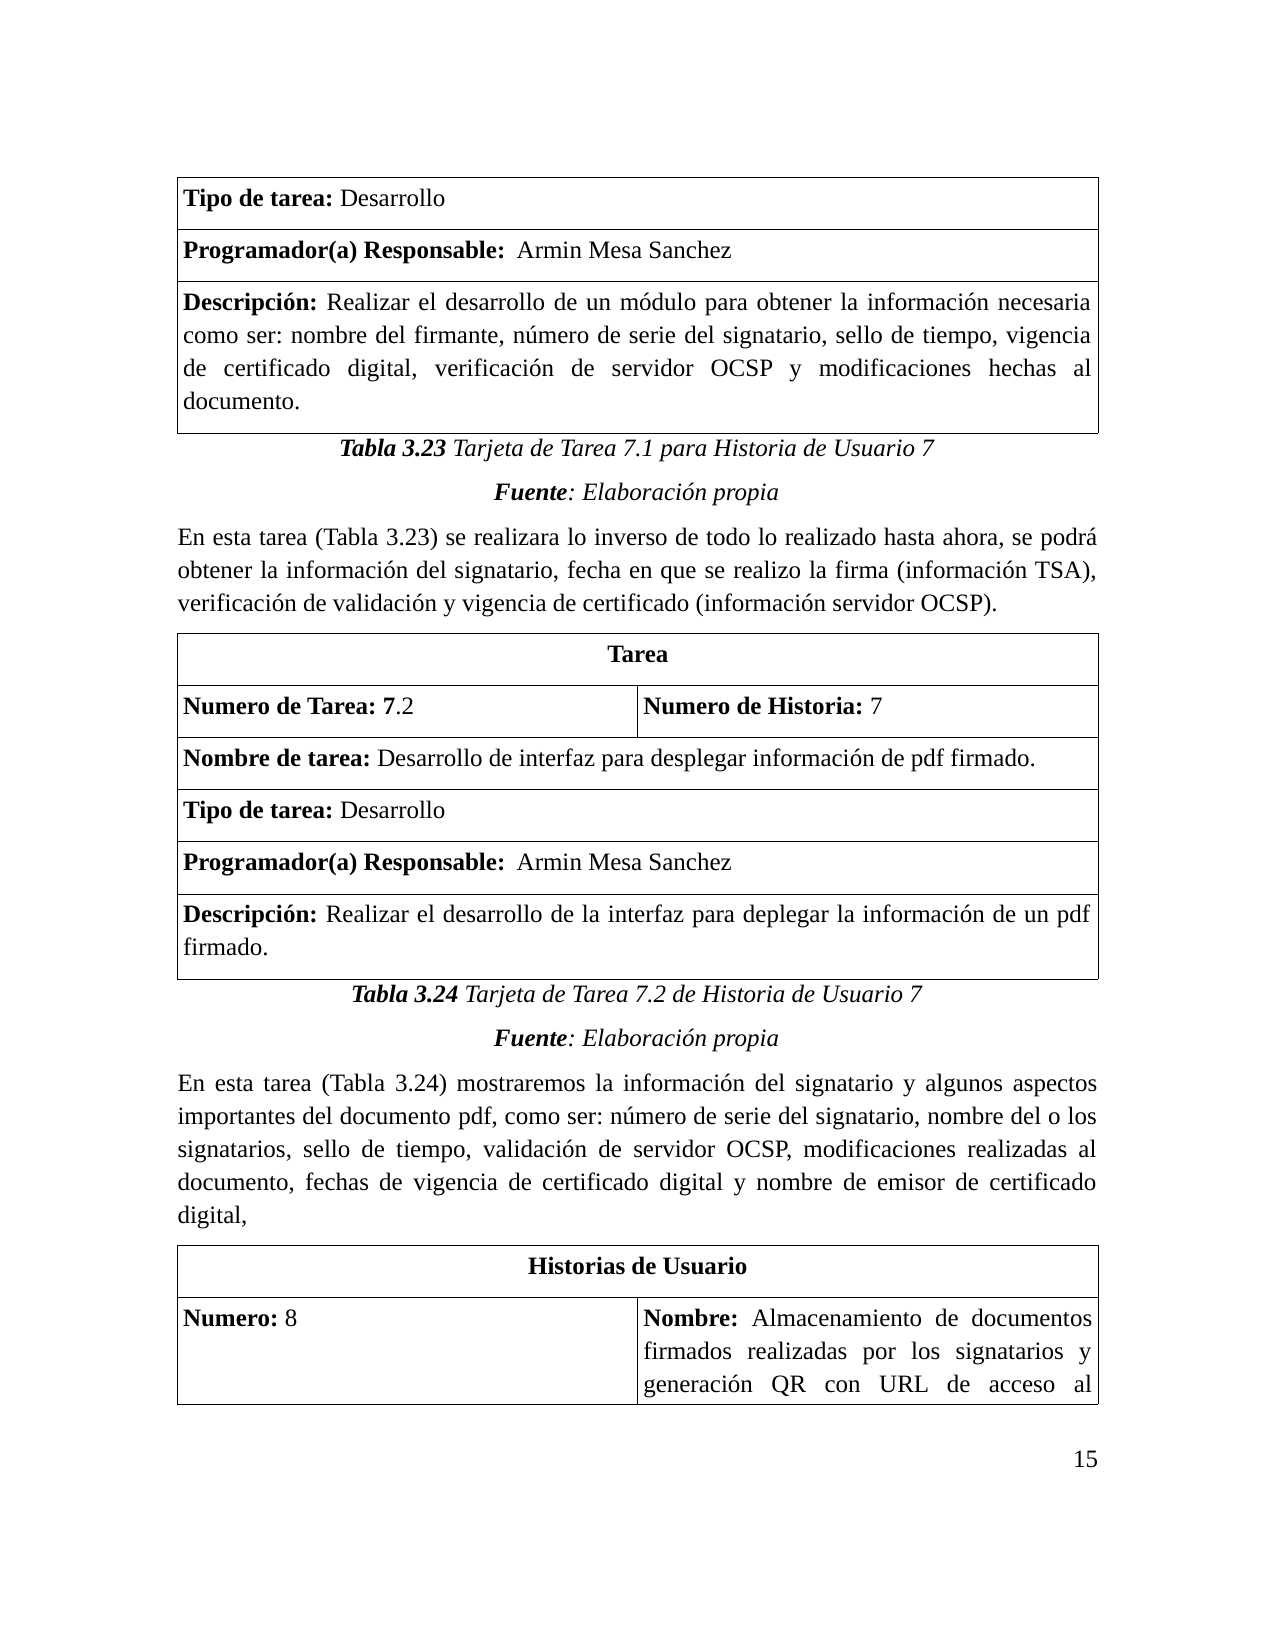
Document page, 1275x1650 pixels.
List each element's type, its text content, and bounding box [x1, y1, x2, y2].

text En esta tarea (Tabla 3.23) se realizara lo inverso de todo lo realizado hasta ahora, se podrá obtener la información del signatario, fecha en que se realizo la firma (información TSA), verificación de validación y vigencia de certificado (información servidor OCSP). [177, 522, 1098, 617]
table_cell Tipo de tarea: Desarrollo [178, 790, 1098, 841]
table_cell Tipo de tarea: Desarrollo [178, 178, 1098, 229]
text Tabla 3.23 Tarjeta de Tarea 7.1 para Historia de Usuario 7 [177, 434, 1098, 461]
text Tabla 3.24 Tarjeta de Tarea 7.2 de Historia de Usuario 7 [177, 980, 1098, 1007]
table_cell Programador(a) Responsable: Armin Mesa Sanchez [178, 230, 1098, 281]
table_cell Numero: 8 [178, 1298, 637, 1403]
text En esta tarea (Tabla 3.24) mostraremos la información del signatario y algunos aspectos importantes del documento pdf, como ser: número de serie del signatario, nombre del o los signatarios, sello de tiempo, validación de servidor OCSP, modificaciones realizadas al documento, fechas de vigencia de certificado digital y nombre de emisor de certificado digital, [177, 1068, 1098, 1229]
table_cell Nombre de tarea: Desarrollo de interfaz para desplegar información de pdf firmado. [178, 738, 1098, 789]
table_cell Numero de Historia: 7 [638, 686, 1098, 737]
table_cell Programador(a) Responsable: Armin Mesa Sanchez [178, 842, 1098, 893]
text Fuente: Elaboración propia [177, 1023, 1098, 1052]
table_header Historias de Usuario [178, 1246, 1098, 1297]
table_cell Descripción: Realizar el desarrollo de un módulo para obtener la información necesaria como ser: nombre del firmante, número de serie del signatario, sello de tiempo, vigencia de certificado digital, verificación de servidor OCSP y modificaciones hechas al documento. [178, 282, 1098, 432]
table_cell Descripción: Realizar el desarrollo de la interfaz para deplegar la información de un pdf firmado. [178, 895, 1098, 978]
table_cell Nombre: Almacenamiento de documentos firmados realizadas por los signatarios y generación QR con URL de acceso al [638, 1298, 1098, 1403]
table_header Tarea [178, 634, 1098, 685]
table_cell Numero de Tarea: 7.2 [178, 686, 637, 737]
text Fuente: Elaboración propia [177, 477, 1098, 506]
